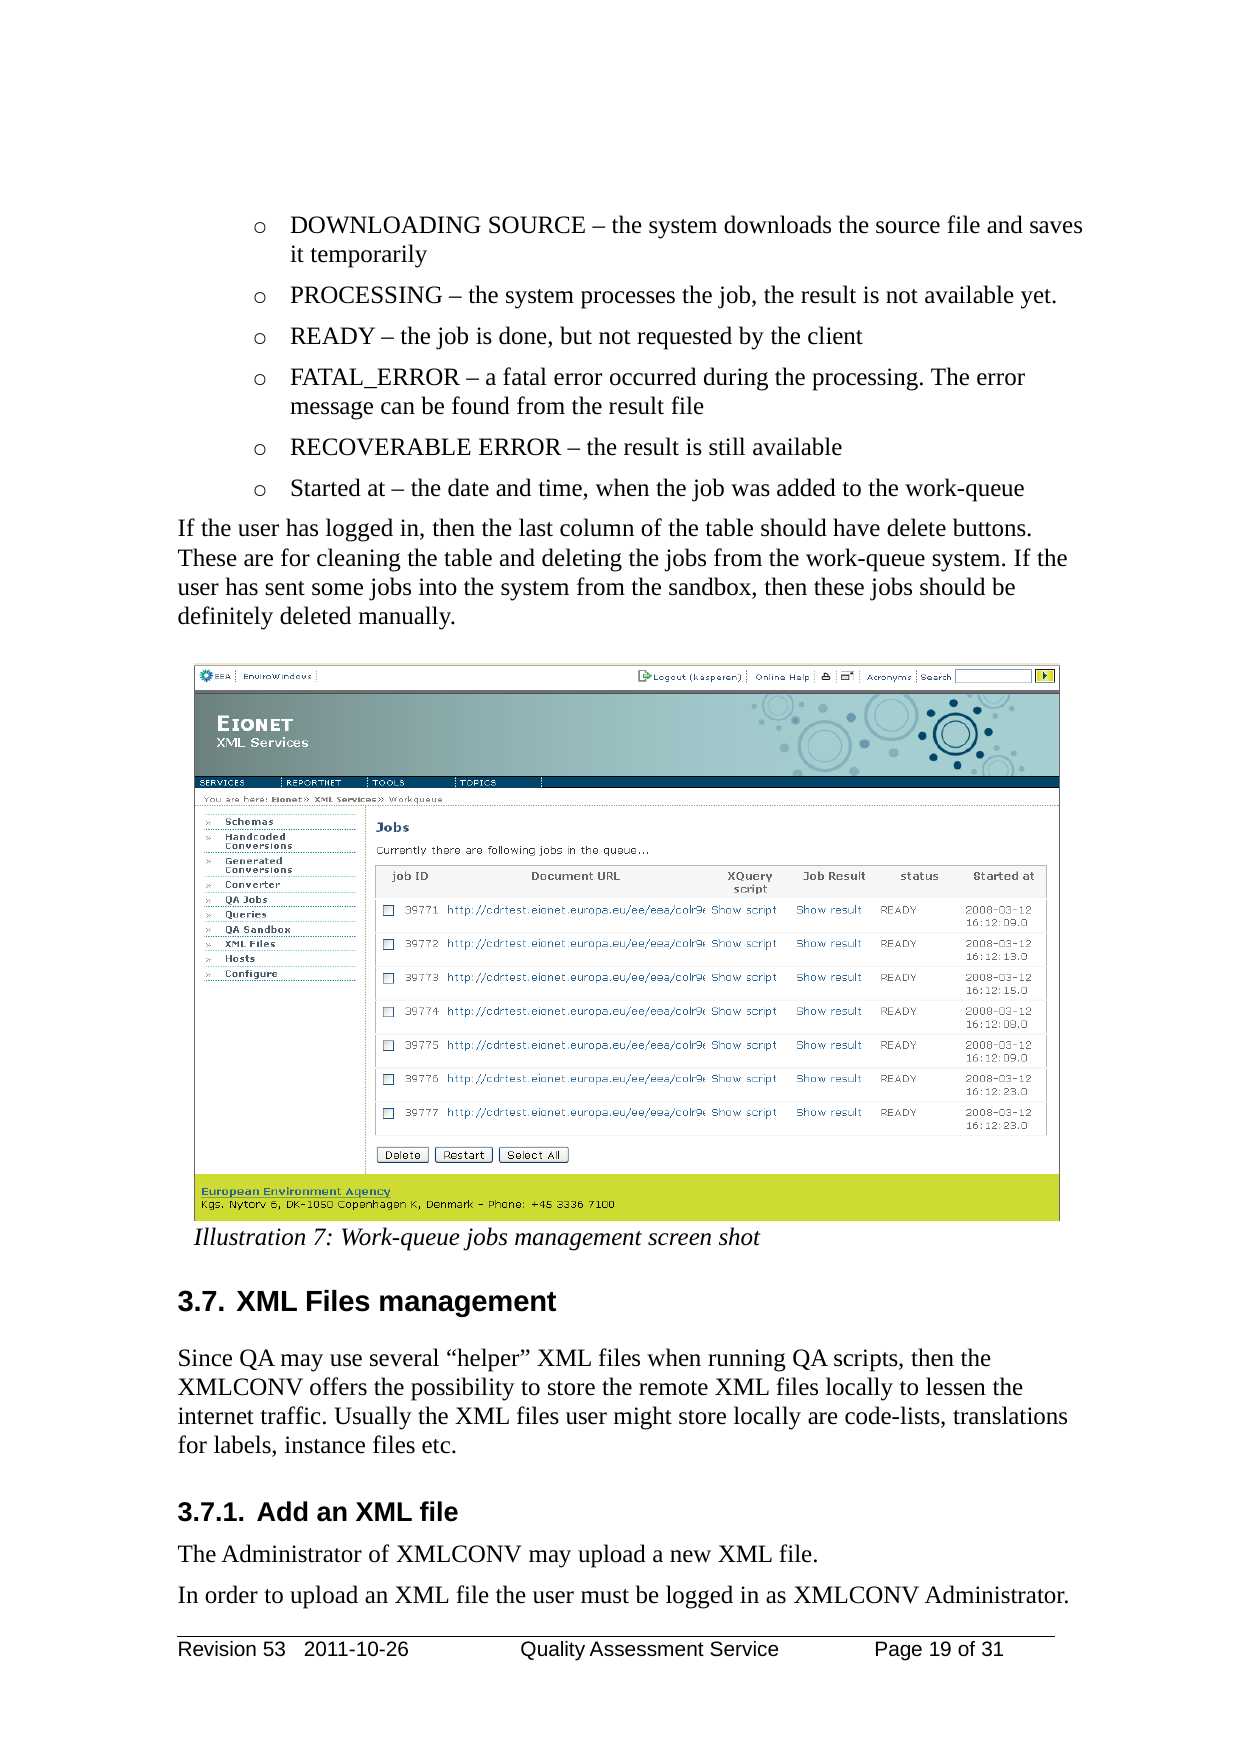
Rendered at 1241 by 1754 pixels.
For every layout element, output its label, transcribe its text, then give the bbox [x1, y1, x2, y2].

text If the user has logged in, then the last column of the table should have delete buttons. These are for cleaning the table and deleting the jobs from the work-queue system. If the user has sent some jobs into the system from the sandbox, then these jobs should be definitely deleted manually. [177, 513, 1092, 629]
list RECOVERABLE ERROR – the result is still available [252, 432, 1092, 461]
list Started at – the date and time, when the job was added to the work-queue [252, 472, 1092, 502]
text In order to upload an XML file the user must be logged in as XMLCONV Administrator. [177, 1580, 1092, 1609]
list PROCESSING – the system processes the job, the result is not available yet. [252, 280, 1092, 309]
list FATAL_ERROR – a fatal error occurred during the processing. The error message can be found from the result file [252, 362, 1092, 420]
subtitle Add an XML file [177, 1496, 1092, 1527]
subtitle XML Files management [177, 1284, 1092, 1318]
list READY – the job is done, but not requested by the client [252, 321, 1092, 350]
text Since QA may use several “helper” XML files when running QA scripts, then the XMLCONV offers the possibility to store the remote XML files locally to lessen the internet traffic. Usually the XML files user might store locally are code-lists, translations for labels, instance files etc. [177, 1343, 1092, 1459]
text The Administrator of XMLCONV may upload a new XML file. [177, 1539, 1092, 1568]
list DOWNLOADING SOURCE – the system downloads the source file and saves it temporarily [252, 210, 1092, 268]
text Illustration 7: Work-queue jobs management screen shot [194, 1222, 1060, 1250]
